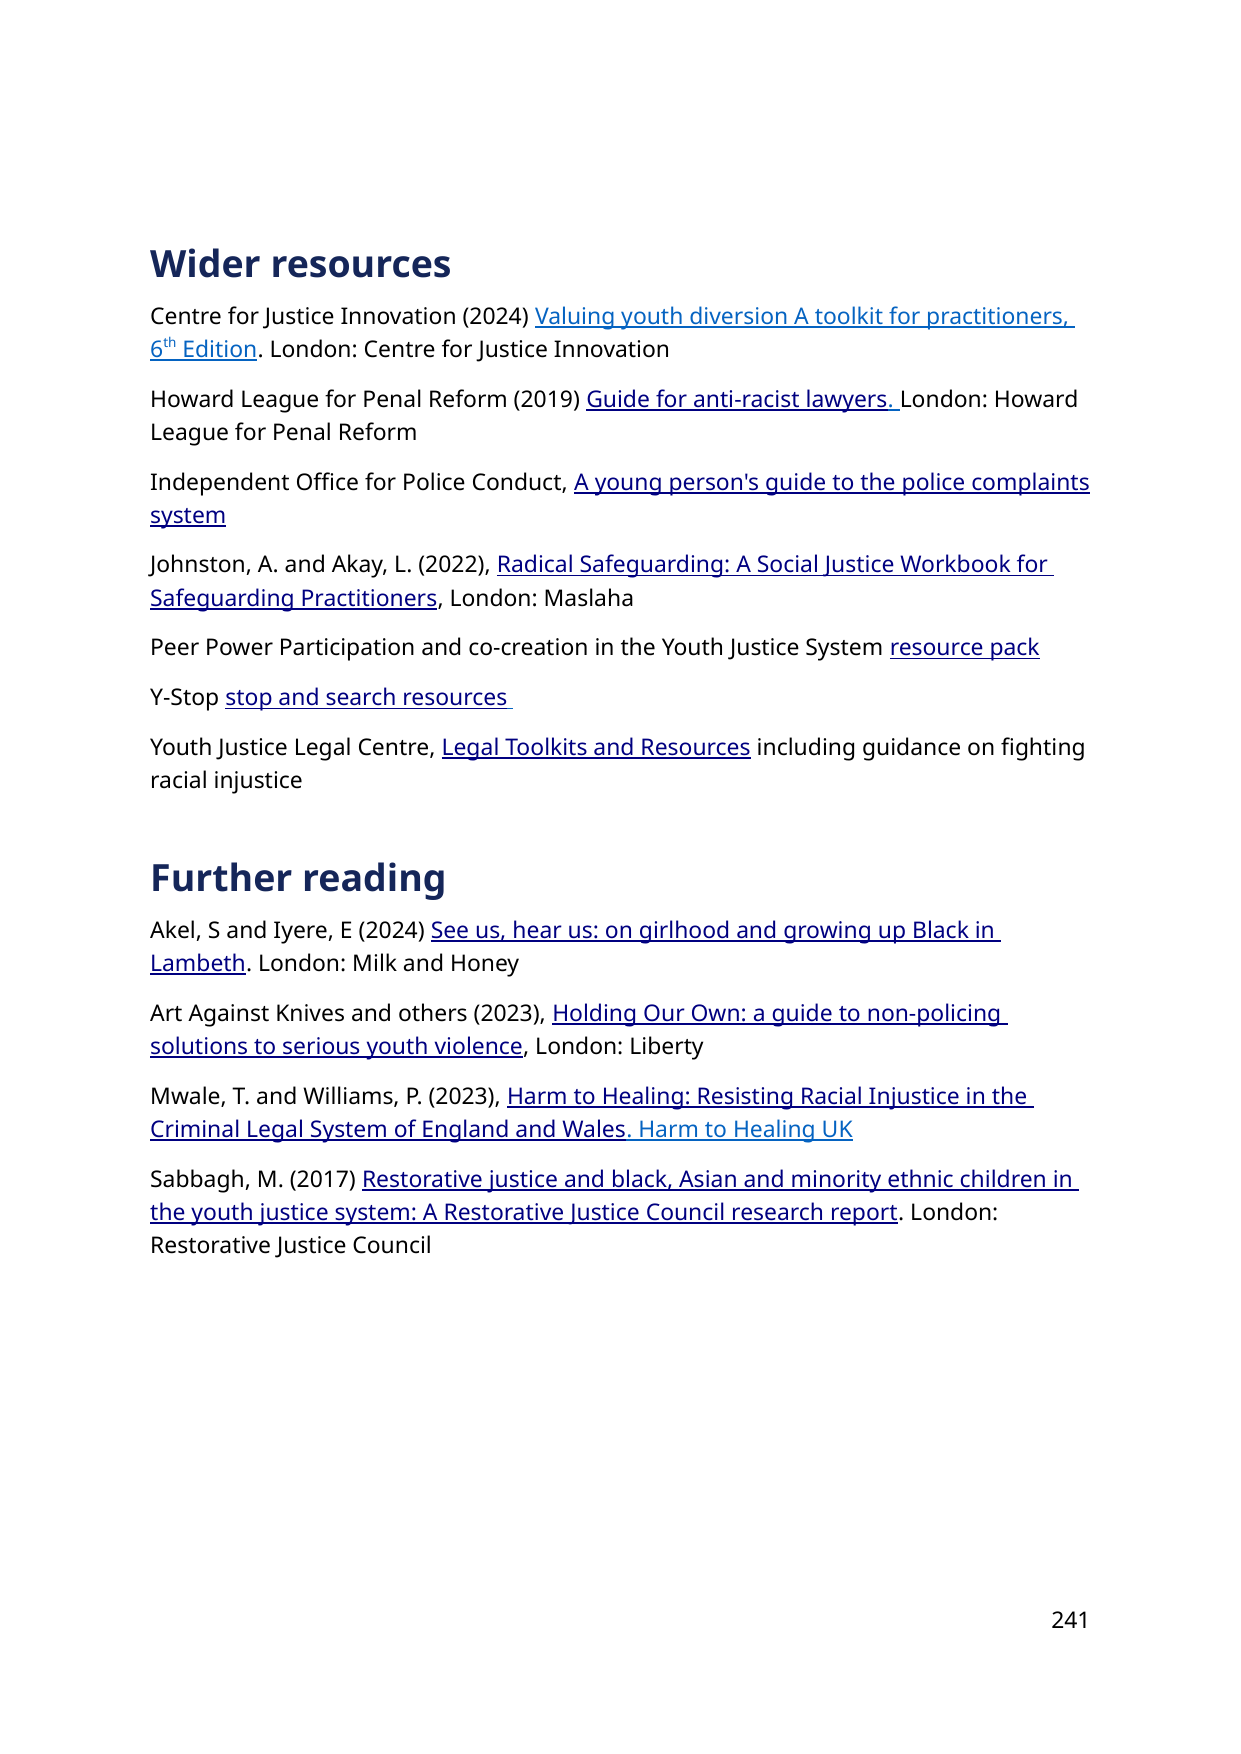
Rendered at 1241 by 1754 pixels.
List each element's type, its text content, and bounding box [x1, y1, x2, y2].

text Youth Justice Legal Centre, Legal Toolkits and Resources including guidance on fighting racial injustice [150, 731, 1090, 795]
subtitle Further reading [150, 851, 1090, 902]
text Y-Stop stop and search resources [150, 681, 1090, 712]
text Sabbagh, M. (2017) Restorative justice and black, Asian and minority ethnic children in the youth justice system: A Restorative Justice Council research report. London: Restorative Justice Council [150, 1162, 1090, 1260]
text Independent Office for Police Conduct, A young person's guide to the police complaints system [150, 466, 1090, 530]
text Akel, S and Iyere, E (2024) See us, hear us: on girlhood and growing up Black in Lambeth. London: Milk and Honey [150, 914, 1090, 978]
text Art Against Knives and others (2023), Holding Our Own: a guide to non-policing solutions to serious youth violence, London: Liberty [150, 997, 1090, 1061]
text Howard League for Penal Reform (2019) Guide for anti-racist lawyers. London: Howard League for Penal Reform [150, 383, 1090, 447]
text Centre for Justice Innovation (2024) Valuing youth diversion A toolkit for practitioners, 6th Edition. London: Centre for Justice Innovation [150, 300, 1090, 364]
text Johnston, A. and Akay, L. (2022), Radical Safeguarding: A Social Justice Workbook for Safeguarding Practitioners, London: Maslaha [150, 548, 1090, 613]
text Mwale, T. and Williams, P. (2023), Harm to Healing: Resisting Racial Injustice in the Criminal Legal System of England and Wales. Harm to Healing UK [150, 1079, 1090, 1144]
subtitle Wider resources [150, 237, 1090, 288]
text Peer Power Participation and co-creation in the Youth Justice System resource pack [150, 631, 1090, 663]
